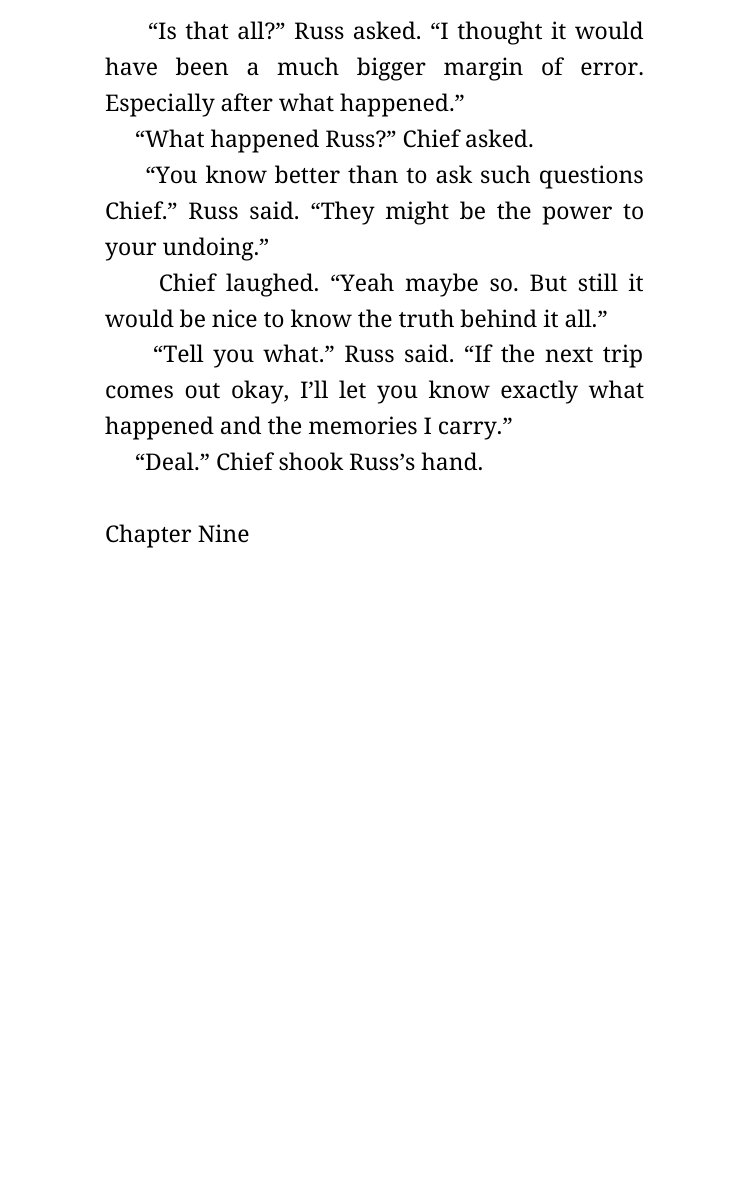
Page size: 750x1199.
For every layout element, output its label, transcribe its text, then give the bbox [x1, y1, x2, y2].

text Chief laughed. “Yeah maybe so. But still it would be nice to know the truth behind it all.” [105, 267, 645, 334]
text “Deal.” Chief shook Russ’s hand. [105, 446, 645, 477]
text “What happened Russ?” Chief asked. [105, 123, 645, 154]
text “Tell you what.” Russ said. “If the next trip comes out okay, I’ll let you know exactly what happened and the memories I carry.” [105, 338, 645, 442]
text Chapter Nine [105, 518, 645, 549]
text “You know better than to ask such questions Chief.” Russ said. “They might be the power to your undoing.” [105, 159, 645, 262]
text “Is that all?” Russ asked. “I thought it would have been a much bigger margin of error. Especially after what happened.” [105, 15, 645, 118]
